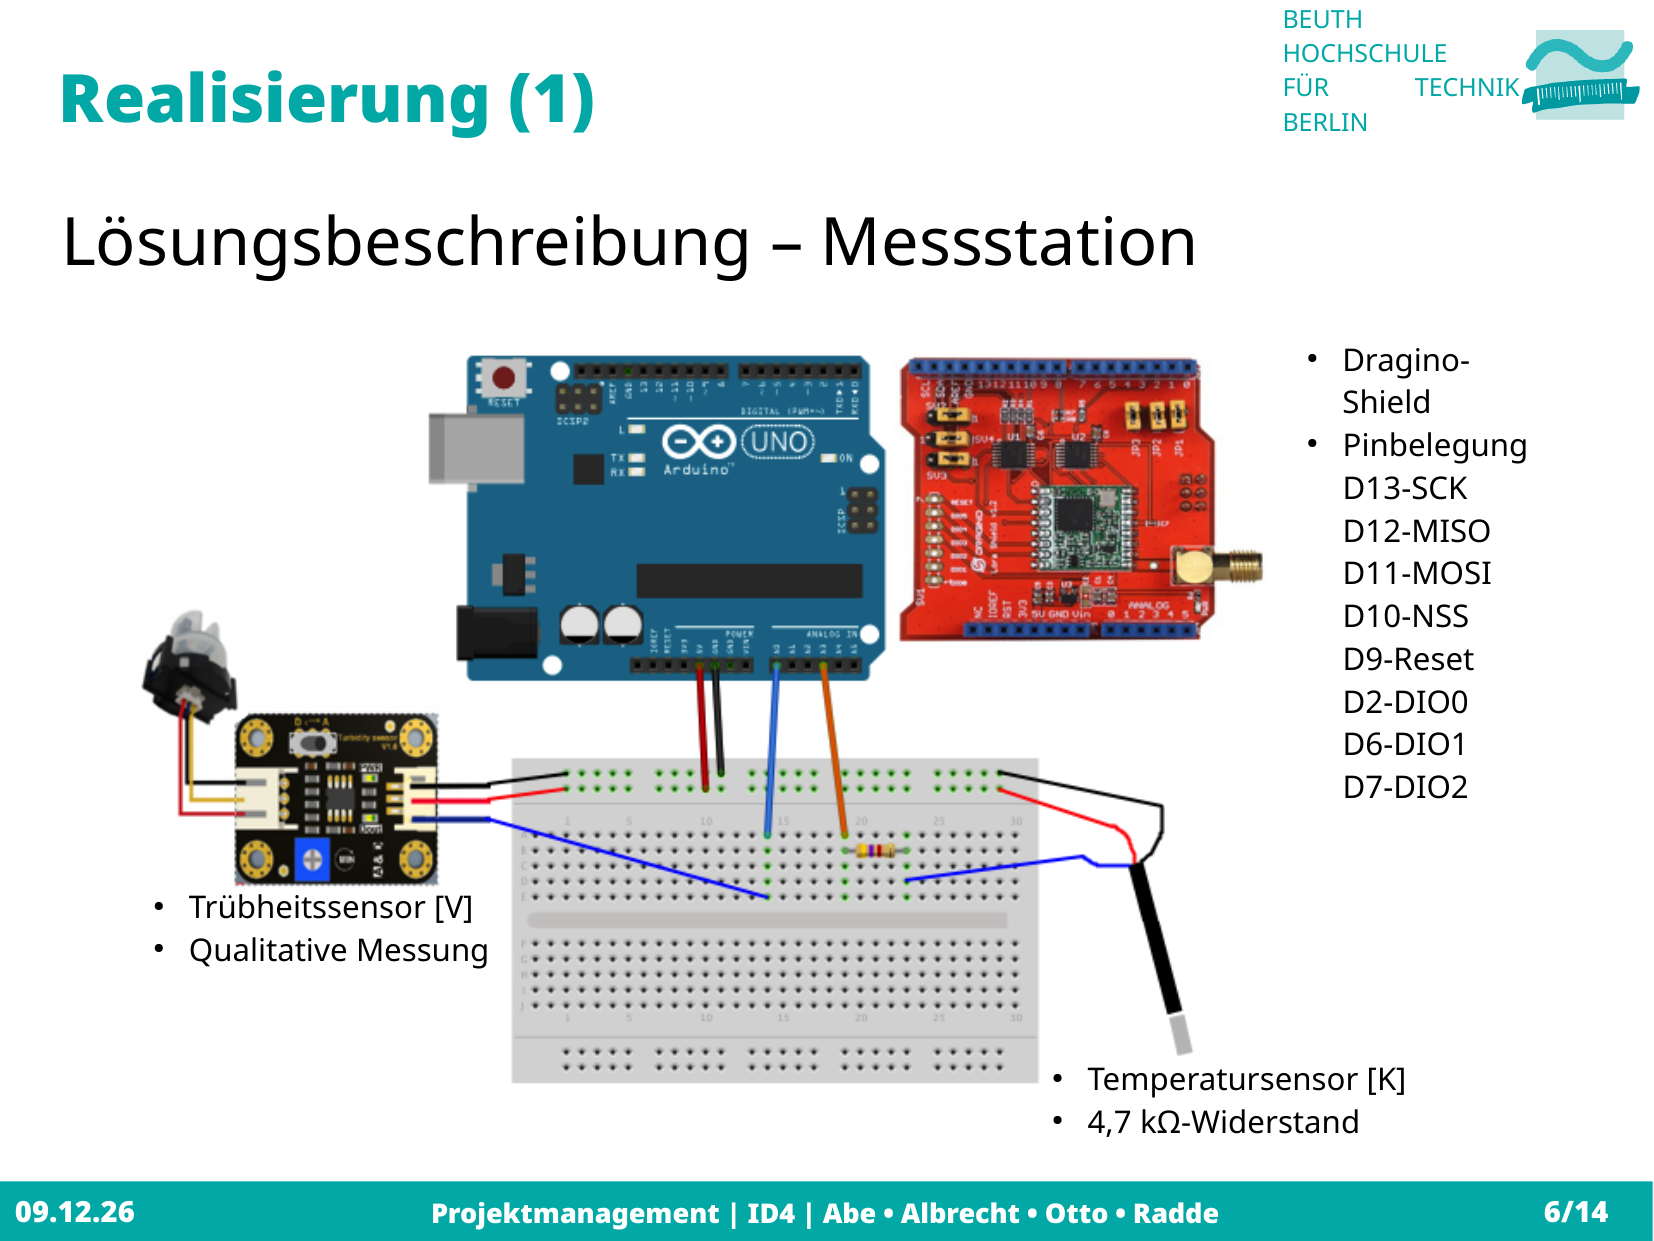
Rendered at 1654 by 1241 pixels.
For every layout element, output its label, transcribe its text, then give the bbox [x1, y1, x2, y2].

picture [1522, 30, 1640, 120]
text_box Dragino-Shield Pinbelegung D13-SCK D12-MISO D11-MOSI D10-NSS D9-Reset D2-DIO0 D6-DIO1 D7-DIO2 [1256, 330, 1557, 738]
picture [118, 308, 1275, 1099]
list Lösungsbeschreibung – Messstation [60, 194, 1596, 1125]
text_box Trübheitssensor [V] Qualitative Messung [103, 878, 539, 991]
text_box Temperatursensor [K] 4,7 kΩ-Widerstand [1001, 1050, 1437, 1162]
title Realisierung (1) [58, 35, 1240, 142]
